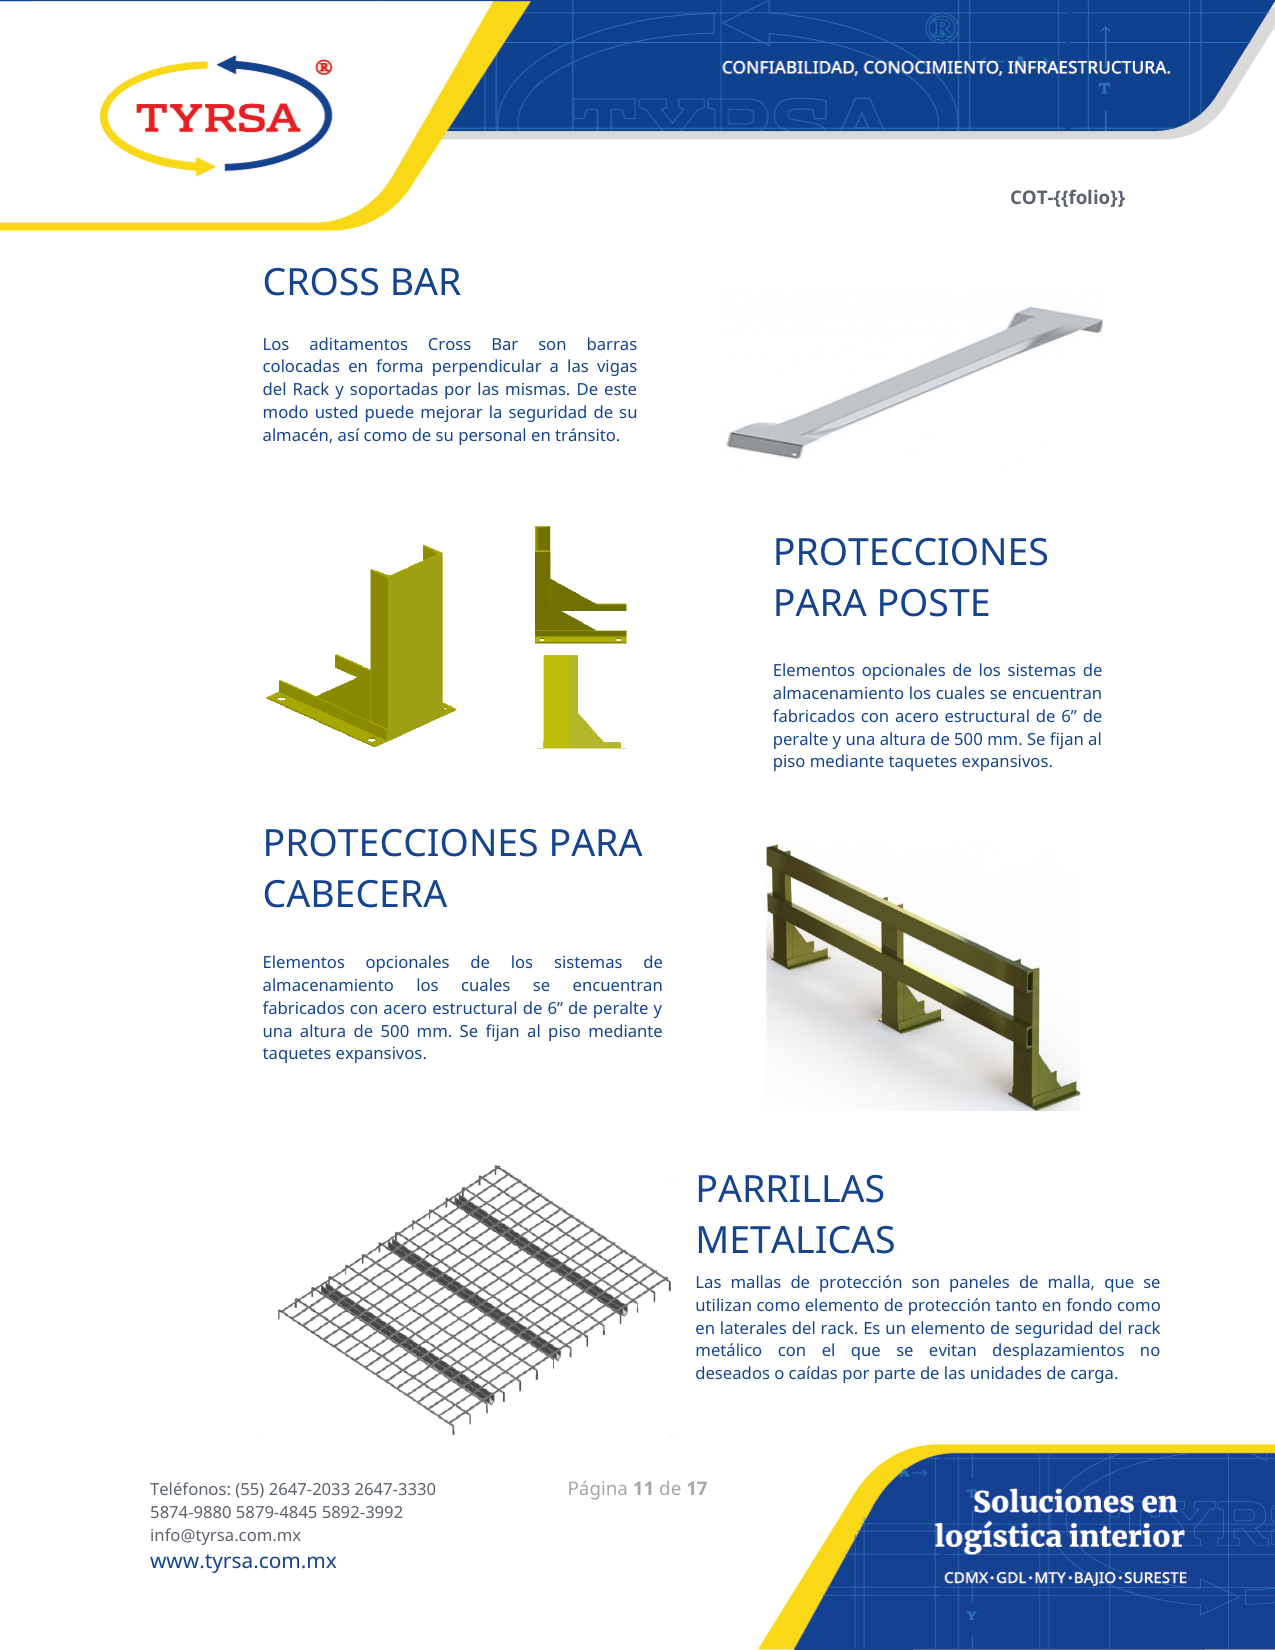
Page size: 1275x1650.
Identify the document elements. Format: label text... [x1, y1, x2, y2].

table_cell Las mallas de protección son paneles de malla, que se utilizan como elemento de protección tanto en fondo como en laterales del rack. Es un elemento de seguridad del rack metálico con el que se evitan desplazamientos no deseados o caídas por parte de las unidades de carga. [684, 1271, 1172, 1473]
table_header [649, 256, 1114, 500]
table_cell Elementos opcionales de los sistemas de almacenamiento los cuales se encuentran fabricados con acero estructural de 6” de peralte y una altura de 500 mm. Se fijan al piso mediante taquetes expansivos. [649, 634, 1114, 773]
table_cell [139, 500, 649, 773]
table_cell PARRILLAS METALICAS [684, 1162, 1172, 1270]
table_cell Elementos opcionales de los sistemas de almacenamiento los cuales se encuentran fabricados con acero estructural de 6” de peralte y una altura de 500 mm. Se fijan al piso mediante taquetes expansivos. [139, 926, 674, 1162]
table_header PROTECCIONES PARA CABECERA [139, 817, 674, 924]
table_cell PROTECCIONES PARA POSTE [649, 500, 1114, 632]
table_header [674, 817, 1172, 1162]
table_cell [139, 1162, 684, 1473]
table_header CROSS BAR Los aditamentos Cross Bar son barras colocadas en forma perpendicular a las vigas del Rack y soportadas por las mismas. De este modo usted puede mejorar la seguridad de su almacén, así como de su personal en tránsito. [139, 256, 649, 500]
